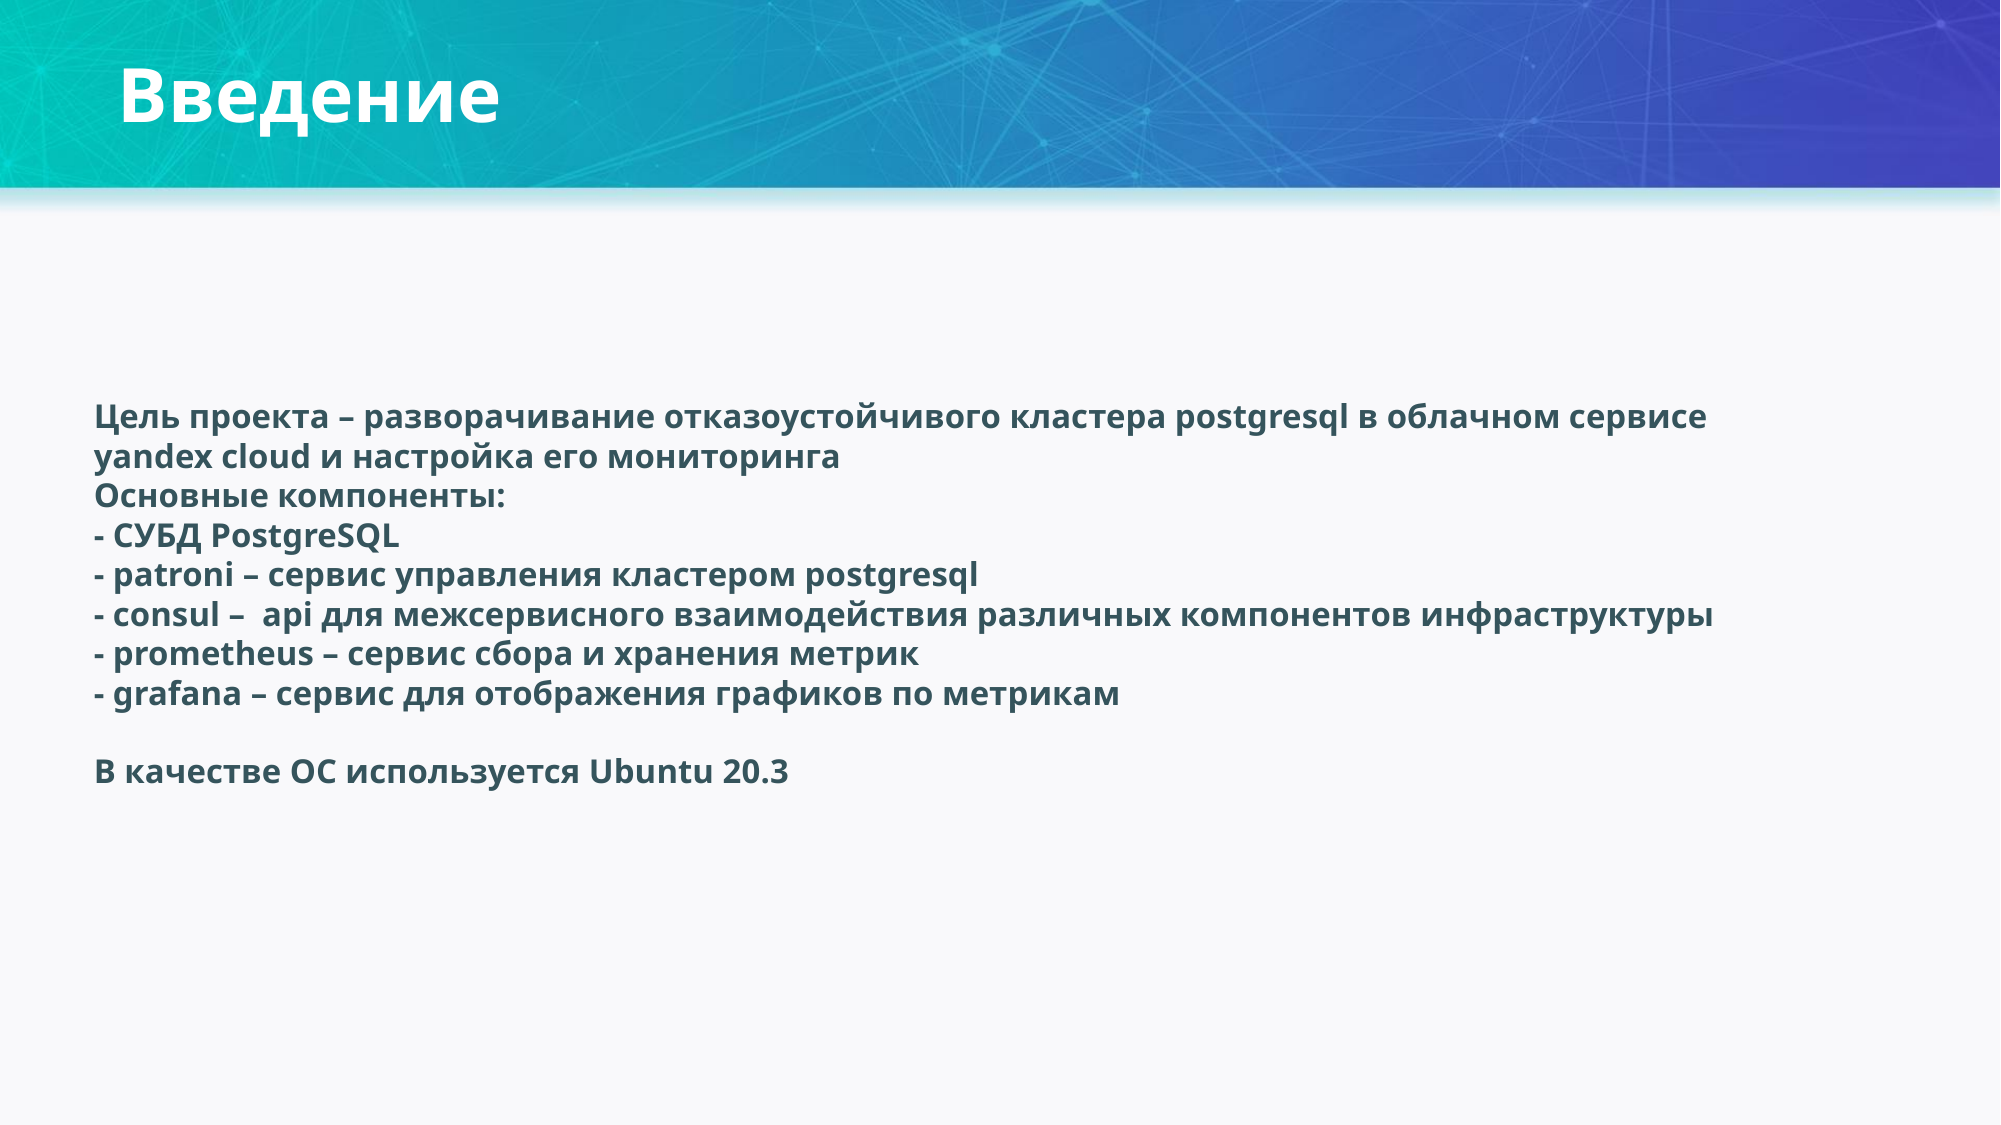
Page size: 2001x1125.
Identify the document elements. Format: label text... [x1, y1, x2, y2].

text_box Введение [117, 57, 1882, 139]
picture [0, 0, 2000, 1125]
text_box Цель проекта – разворачивание отказоустойчивого кластера postgresql в облачном сервисе yandex cloud и настройка его мониторинга Основные компоненты: - СУБД PostgreSQL - patroni – сервис управления кластером postgresql - consul – api для межсервисного взаимодействия различных компонентов инфраструктуры - prometheus – сервис сбора и хранения метрик - grafana – сервис для отображения графиков по метрикам В качестве ОС используется Ubuntu 20.3 [87, 268, 1830, 958]
